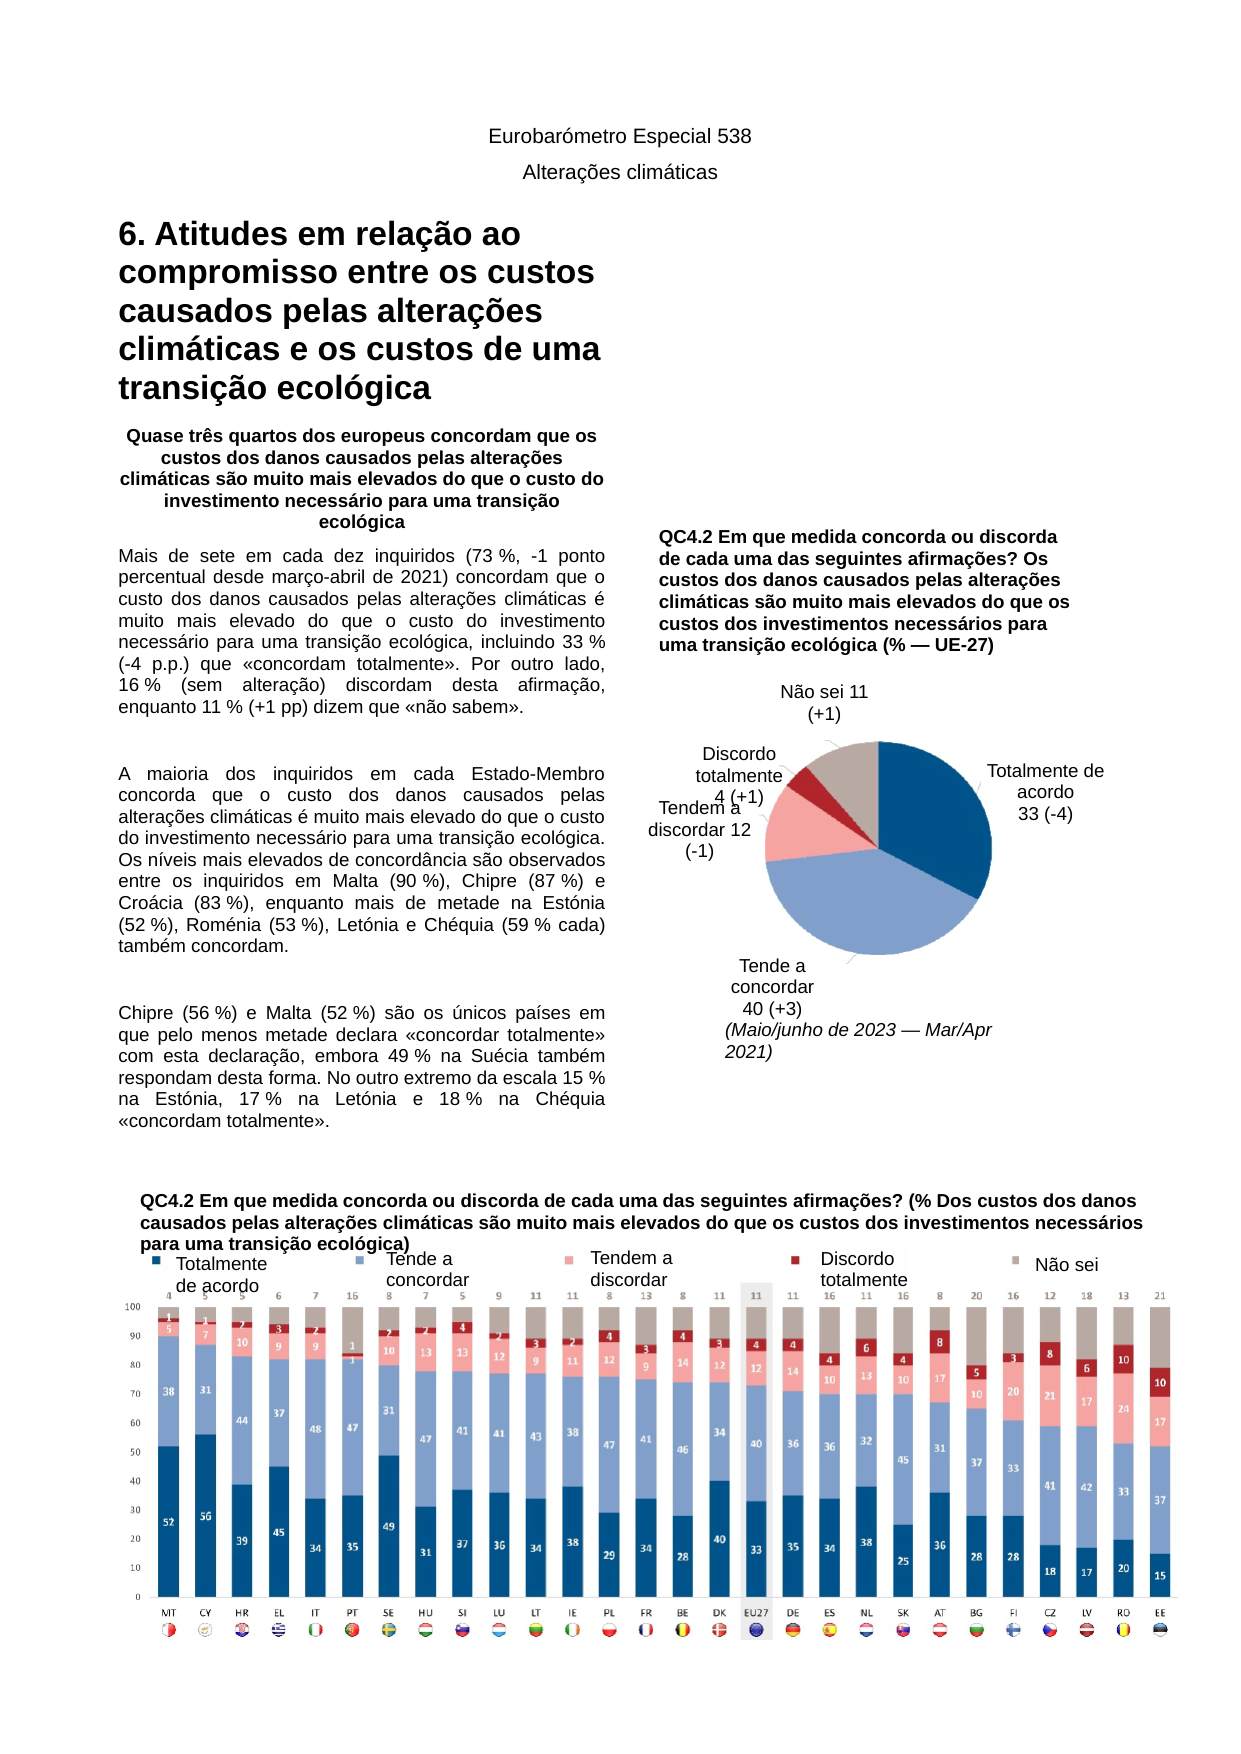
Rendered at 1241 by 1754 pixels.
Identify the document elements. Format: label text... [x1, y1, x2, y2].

text Chipre (56 %) e Malta (52 %) são os únicos países em que pelo menos metade declara «concordar totalmente» com esta declaração, embora 49 % na Suécia também respondam desta forma. No outro extremo da escala 15 % na Estónia, 17 % na Letónia e 18 % na Chéquia «concordam totalmente». [118, 1002, 605, 1131]
text Mais de sete em cada dez inquiridos (73 %, -1 ponto percentual desde março-abril de 2021) concordam que o custo dos danos causados pelas alterações climáticas é muito mais elevado do que o custo do investimento necessário para uma transição ecológica, incluindo 33 % (-4 p.p.) que «concordam totalmente». Por outro lado, 16 % (sem alteração) discordam desta afirmação, enquanto 11 % (+1 pp) dizem que «não sabem». [118, 545, 605, 717]
picture [118, 1278, 1178, 1659]
picture [138, 1236, 1019, 1277]
subtitle 6. Atitudes em relação ao compromisso entre os custos causados pelas alterações climáticas e os custos de uma transição ecológica [118, 213, 605, 407]
picture [753, 731, 998, 964]
text A maioria dos inquiridos em cada Estado-Membro concorda que o custo dos danos causados pelas alterações climáticas é muito mais elevado do que o custo do investimento necessário para uma transição ecológica. Os níveis mais elevados de concordância são observados entre os inquiridos em Malta (90 %), Chipre (87 %) e Croácia (83 %), enquanto mais de metade na Estónia (52 %), Roménia (53 %), Letónia e Chéquia (59 % cada) também concordam. [118, 762, 605, 957]
text Quase três quartos dos europeus concordam que os custos dos danos causados pelas alterações climáticas são muito mais elevados do que o custo do investimento necessário para uma transição ecológica [118, 425, 605, 533]
